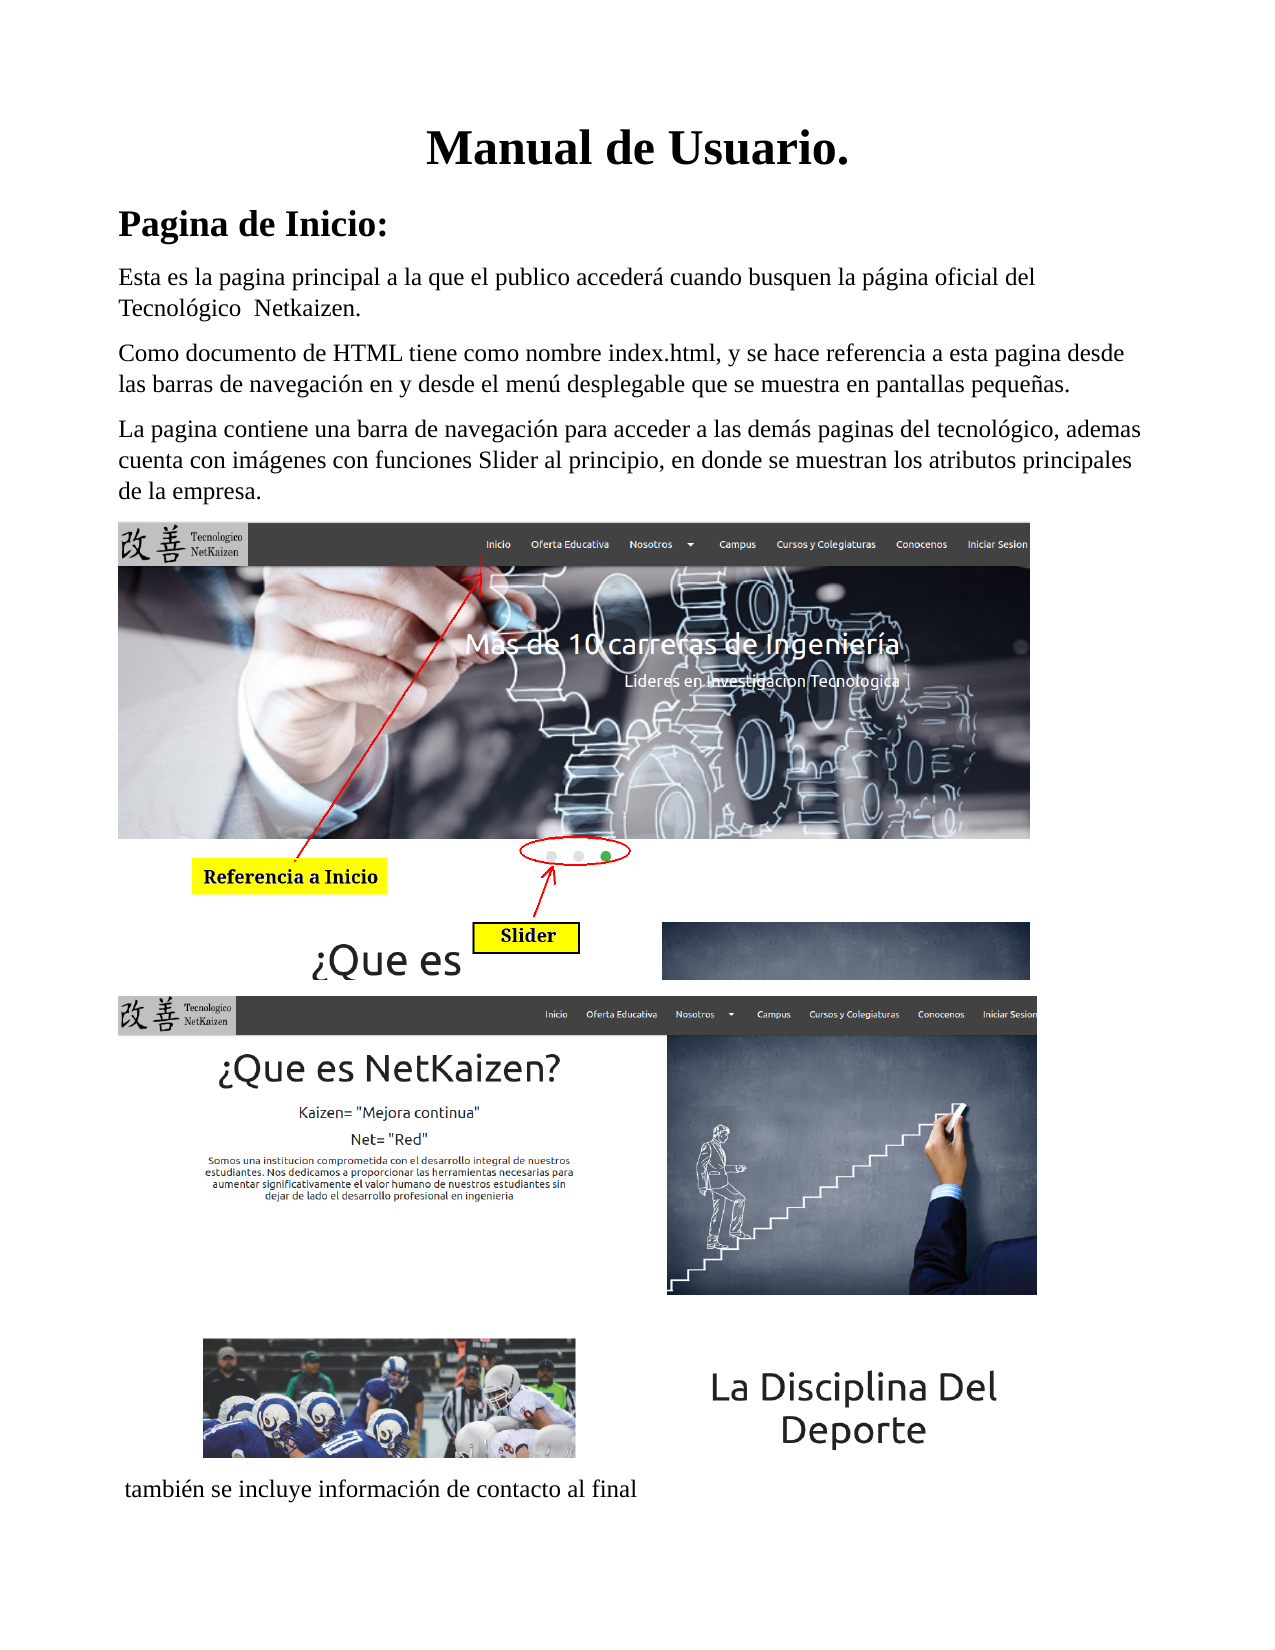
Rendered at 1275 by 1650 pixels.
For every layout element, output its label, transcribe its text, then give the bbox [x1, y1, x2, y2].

picture [118, 521, 1030, 980]
text Como documento de HTML tiene como nombre index.html, y se hace referencia a esta pagina desde las barras de navegación en y desde el menú desplegable que se muestra en pantallas pequeñas. [118, 338, 1157, 398]
text también se incluye información de contacto al final [118, 1474, 1157, 1502]
text Pagina de Inicio: [118, 202, 1157, 245]
picture [118, 996, 1037, 1458]
text Esta es la pagina principal a la que el publico accederá cuando busquen la página oficial del Tecnológico Netkaizen. [118, 262, 1157, 322]
text Manual de Usuario. [118, 118, 1157, 176]
text La pagina contiene una barra de navegación para acceder a las demás paginas del tecnológico, ademas cuenta con imágenes con funciones Slider al principio, en donde se muestran los atributos principales de la empresa. [118, 414, 1157, 504]
